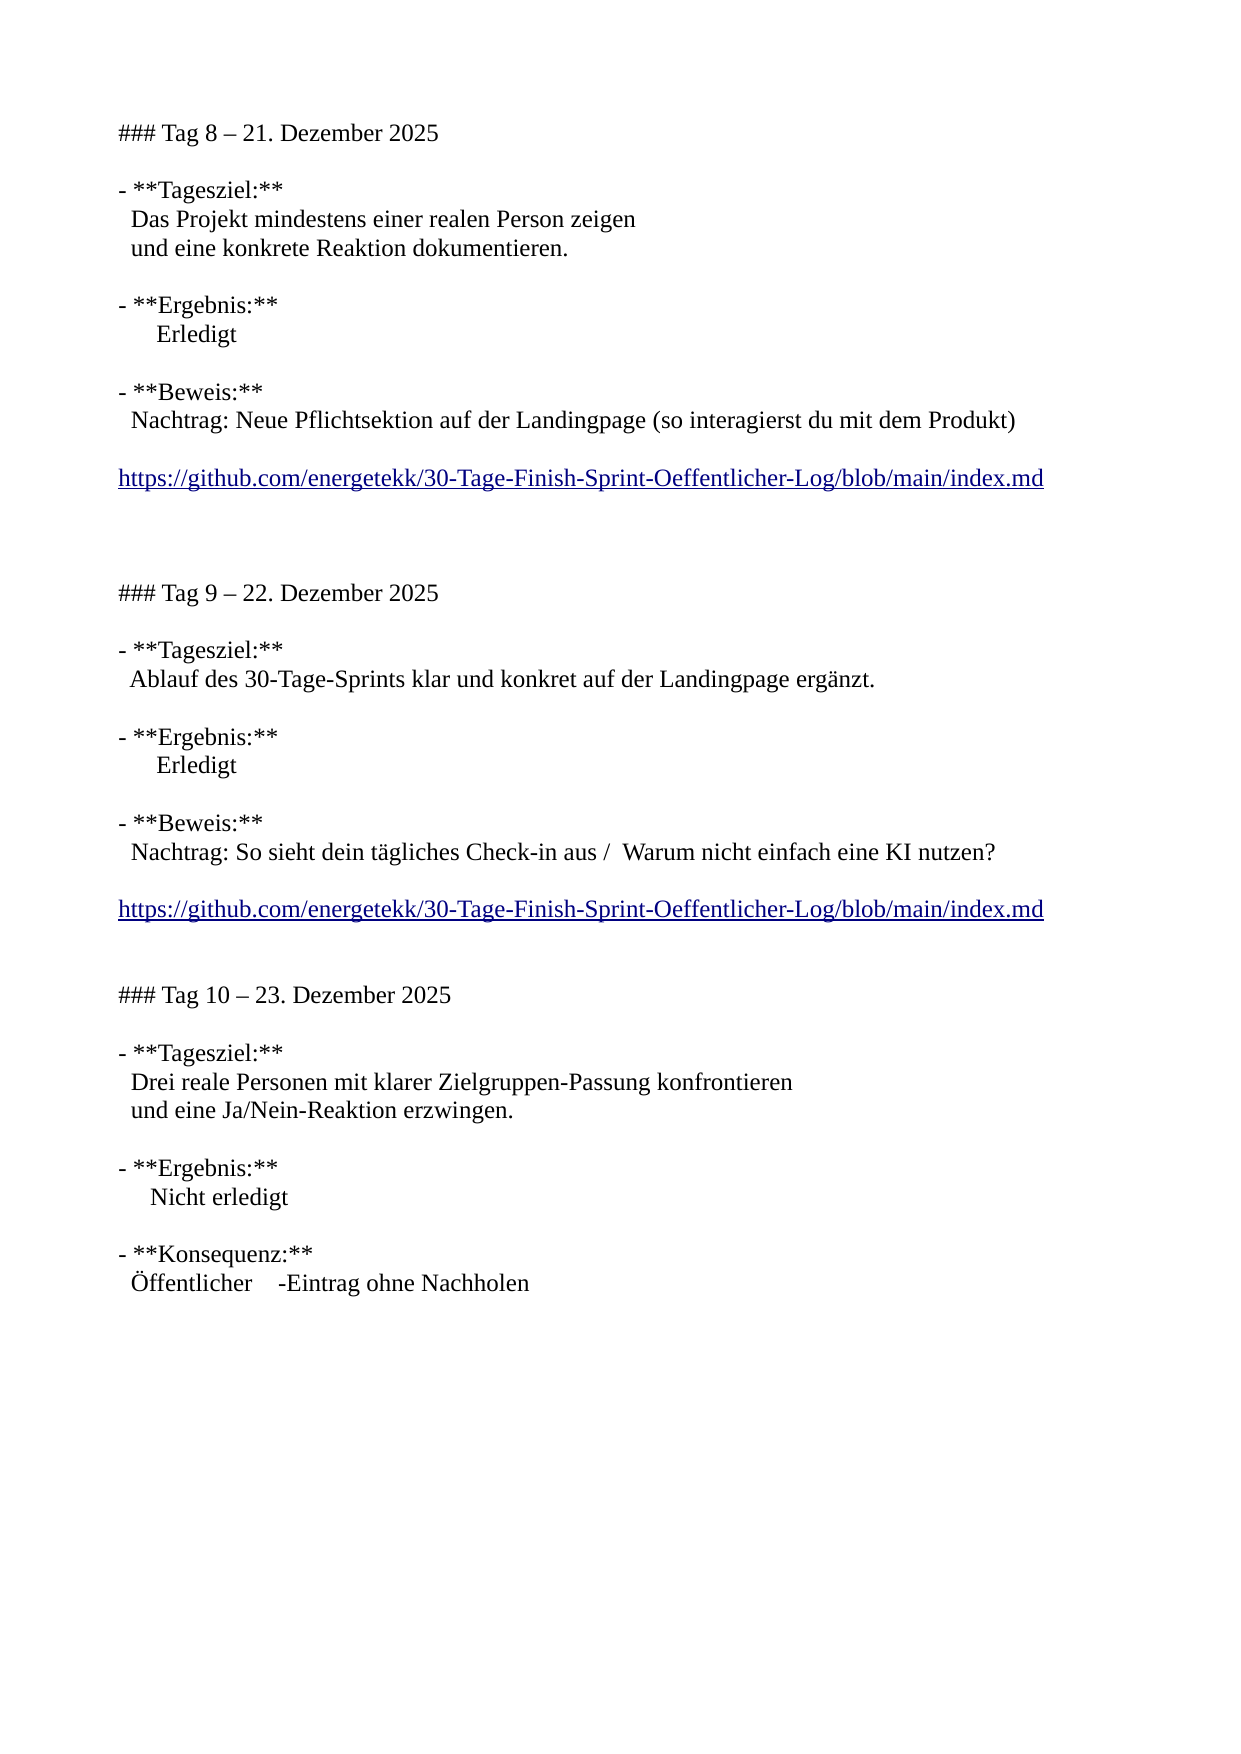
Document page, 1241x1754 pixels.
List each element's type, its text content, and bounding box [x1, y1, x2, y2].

text und eine Ja/Nein-Reaktion erzwingen. [118, 1096, 1122, 1124]
text Ablauf des 30-Tage-Sprints klar und konkret auf der Landingpage ergänzt. [118, 664, 1122, 693]
text ✅ Erledigt [118, 751, 1122, 779]
text Nachtrag: Neue Pflichtsektion auf der Landingpage (so interagierst du mit dem Produkt) [118, 406, 1122, 434]
text Nachtrag: So sieht dein tägliches Check-in aus / Warum nicht einfach eine KI nutzen? [118, 837, 1122, 866]
text - **Ergebnis:** [118, 1153, 1122, 1182]
text - **Beweis:** [118, 377, 1122, 406]
text Öffentlicher ❌-Eintrag ohne Nachholen [118, 1268, 1122, 1297]
text - **Ergebnis:** [118, 291, 1122, 319]
text - **Tagesziel:** [118, 1038, 1122, 1067]
text https://github.com/energetekk/30-Tage-Finish-Sprint-Oeffentlicher-Log/blob/main/index.md [118, 463, 1122, 492]
text ❌ Nicht erledigt [118, 1182, 1122, 1211]
text ✅ Erledigt [118, 319, 1122, 348]
text - **Beweis:** [118, 808, 1122, 837]
text - **Tagesziel:** [118, 636, 1122, 664]
text und eine konkrete Reaktion dokumentieren. [118, 233, 1122, 262]
text ### Tag 8 – 21. Dezember 2025 [118, 118, 1122, 147]
text - **Ergebnis:** [118, 722, 1122, 751]
text ### Tag 9 – 22. Dezember 2025 [118, 578, 1122, 607]
text Drei reale Personen mit klarer Zielgruppen-Passung konfrontieren [118, 1067, 1122, 1096]
text ### Tag 10 – 23. Dezember 2025 [118, 981, 1122, 1009]
text - **Konsequenz:** [118, 1239, 1122, 1268]
text Das Projekt mindestens einer realen Person zeigen [118, 204, 1122, 233]
text https://github.com/energetekk/30-Tage-Finish-Sprint-Oeffentlicher-Log/blob/main/index.md [118, 894, 1122, 923]
text - **Tagesziel:** [118, 176, 1122, 204]
